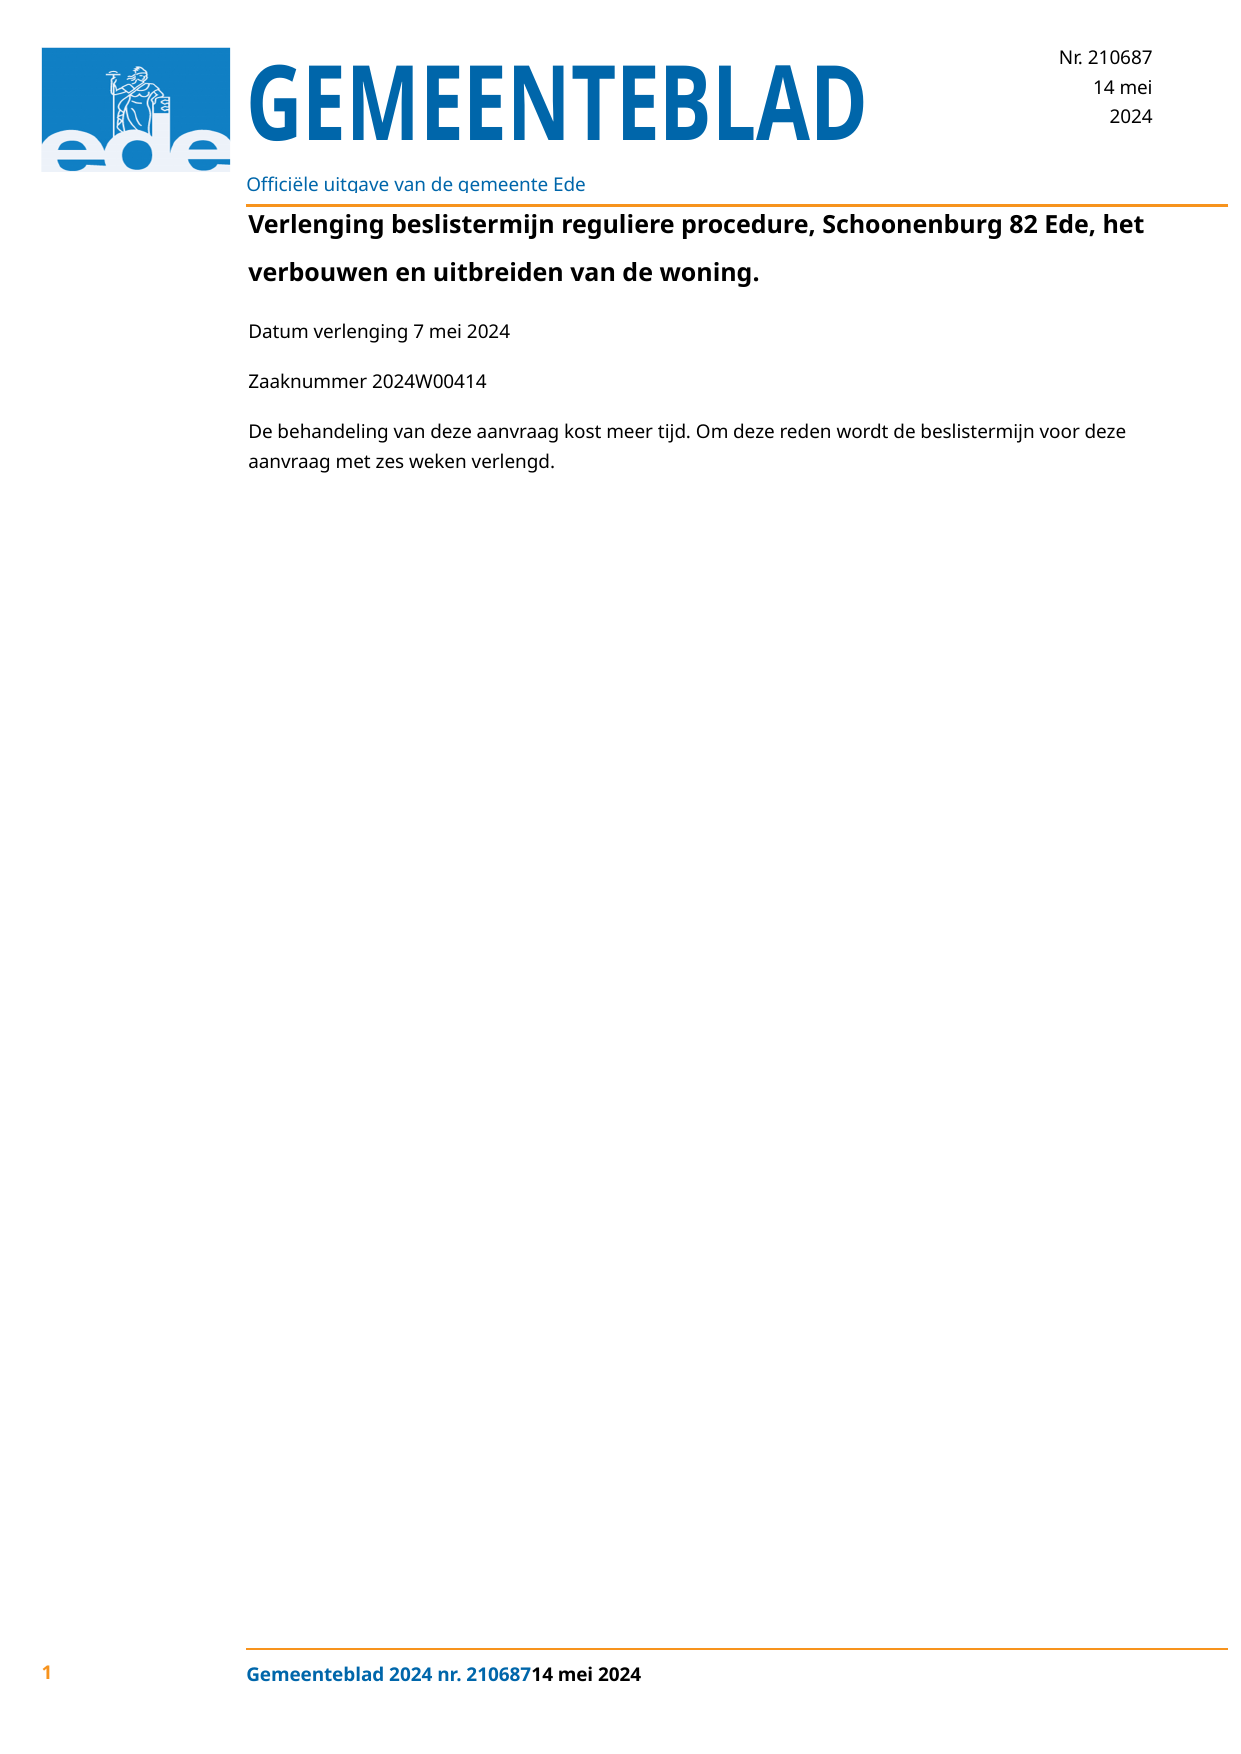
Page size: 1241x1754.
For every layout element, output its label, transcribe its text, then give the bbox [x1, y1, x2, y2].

text Verlenging beslistermijn reguliere procedure, Schoonenburg 82 Ede, het verbouwen en uitbreiden van de woning. [248, 207, 1152, 288]
text Datum verlenging 7 mei 2024 [248, 318, 1152, 344]
text Zaaknummer 2024W00414 [248, 368, 1152, 394]
text De behandeling van deze aanvraag kost meer tijd. Om deze reden wordt de beslistermijn voor deze aanvraag met zes weken verlengd. [248, 419, 1152, 474]
picture [41, 47, 231, 172]
